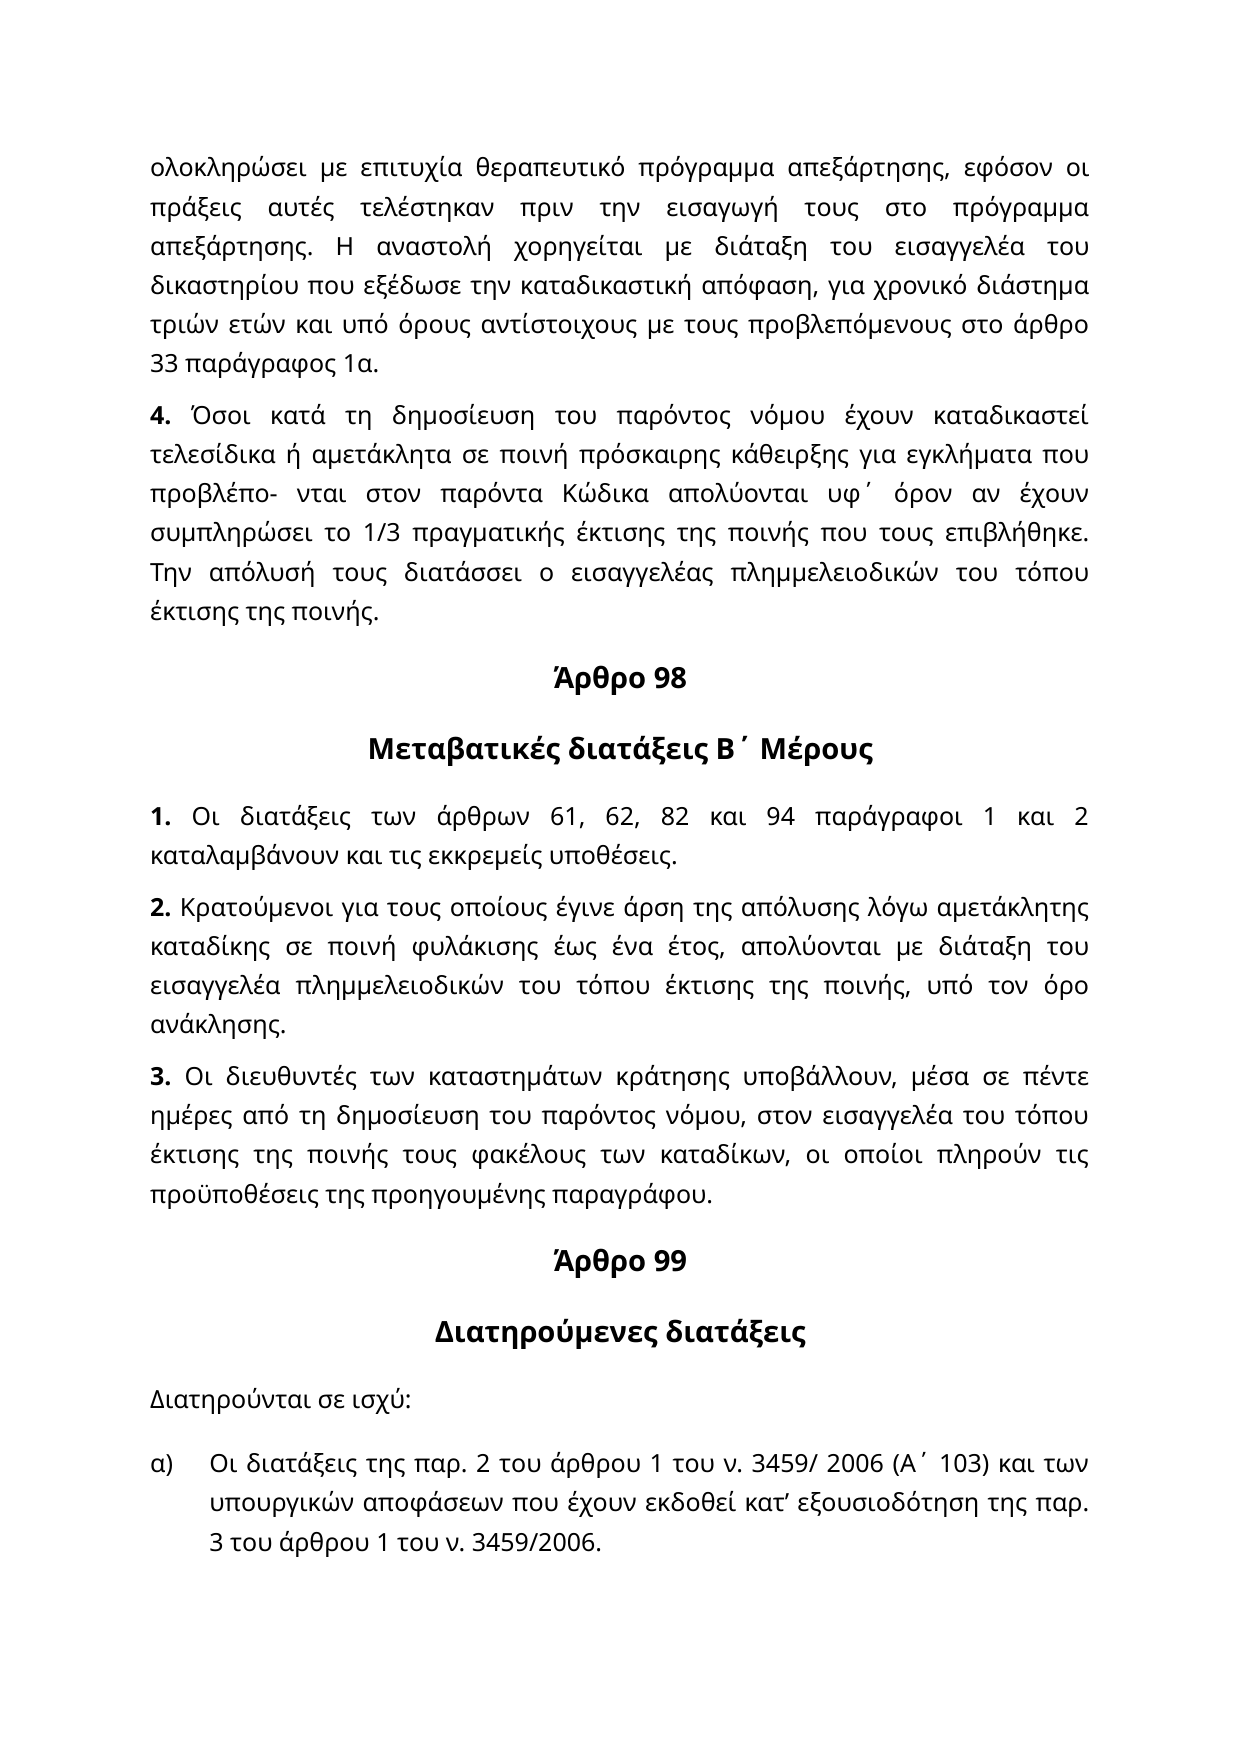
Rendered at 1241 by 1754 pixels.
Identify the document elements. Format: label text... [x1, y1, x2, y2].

list α) Οι διατάξεις της παρ. 2 του άρθρου 1 του ν. 3459/ 2006 (Α΄ 103) και των υπουργικών αποφάσεων που έχουν εκδοθεί κατ’ εξουσιοδότηση της παρ. 3 του άρθρου 1 του ν. 3459/2006. [150, 1446, 1090, 1558]
text 1. Οι διατάξεις των άρθρων 61, 62, 82 και 94 παράγραφοι 1 και 2 καταλαμβάνουν και τις εκκρεμείς υποθέσεις. [150, 799, 1090, 872]
text ολοκληρώσει με επιτυχία θεραπευτικό πρόγραμμα απεξάρτησης, εφόσον οι πράξεις αυτές τελέστηκαν πριν την εισαγωγή τους στο πρόγραμμα απεξάρτησης. Η αναστολή χορηγείται με διάταξη του εισαγγελέα του δικαστηρίου που εξέδωσε την καταδικαστική απόφαση, για χρονικό διάστημα τριών ετών και υπό όρους αντίστοιχους με τους προβλεπόμενους στο άρθρο 33 παράγραφος 1α. [150, 150, 1090, 380]
subtitle Μεταβατικές διατάξεις Β΄ Μέρους [150, 728, 1090, 768]
subtitle Άρθρο 98 [150, 657, 1090, 697]
text 2. Κρατούμενοι για τους οποίους έγινε άρση της απόλυσης λόγω αμετάκλητης καταδίκης σε ποινή φυλάκισης έως ένα έτος, απολύονται με διάταξη του εισαγγελέα πλημμελειοδικών του τόπου έκτισης της ποινής, υπό τον όρο ανάκλησης. [150, 889, 1090, 1041]
text Διατηρούνται σε ισχύ: [150, 1382, 1090, 1416]
text 3. Οι διευθυντές των καταστημάτων κράτησης υποβάλλουν, μέσα σε πέντε ημέρες από τη δημοσίευση του παρόντος νόμου, στον εισαγγελέα του τόπου έκτισης της ποινής τους φακέλους των καταδίκων, οι οποίοι πληρούν τις προϋποθέσεις της προηγουμένης παραγράφου. [150, 1059, 1090, 1210]
text 4. Όσοι κατά τη δημοσίευση του παρόντος νόμου έχουν καταδικαστεί τελεσίδικα ή αμετάκλητα σε ποινή πρόσκαιρης κάθειρξης για εγκλήματα που προβλέπο- νται στον παρόντα Κώδικα απολύονται υφ΄ όρον αν έχουν συμπληρώσει το 1/3 πραγματικής έκτισης της ποινής που τους επιβλήθηκε. Την απόλυσή τους διατάσσει ο εισαγγελέας πλημμελειοδικών του τόπου έκτισης της ποινής. [150, 397, 1090, 627]
subtitle Διατηρούμενες διατάξεις [150, 1311, 1090, 1351]
subtitle Άρθρο 99 [150, 1240, 1090, 1280]
